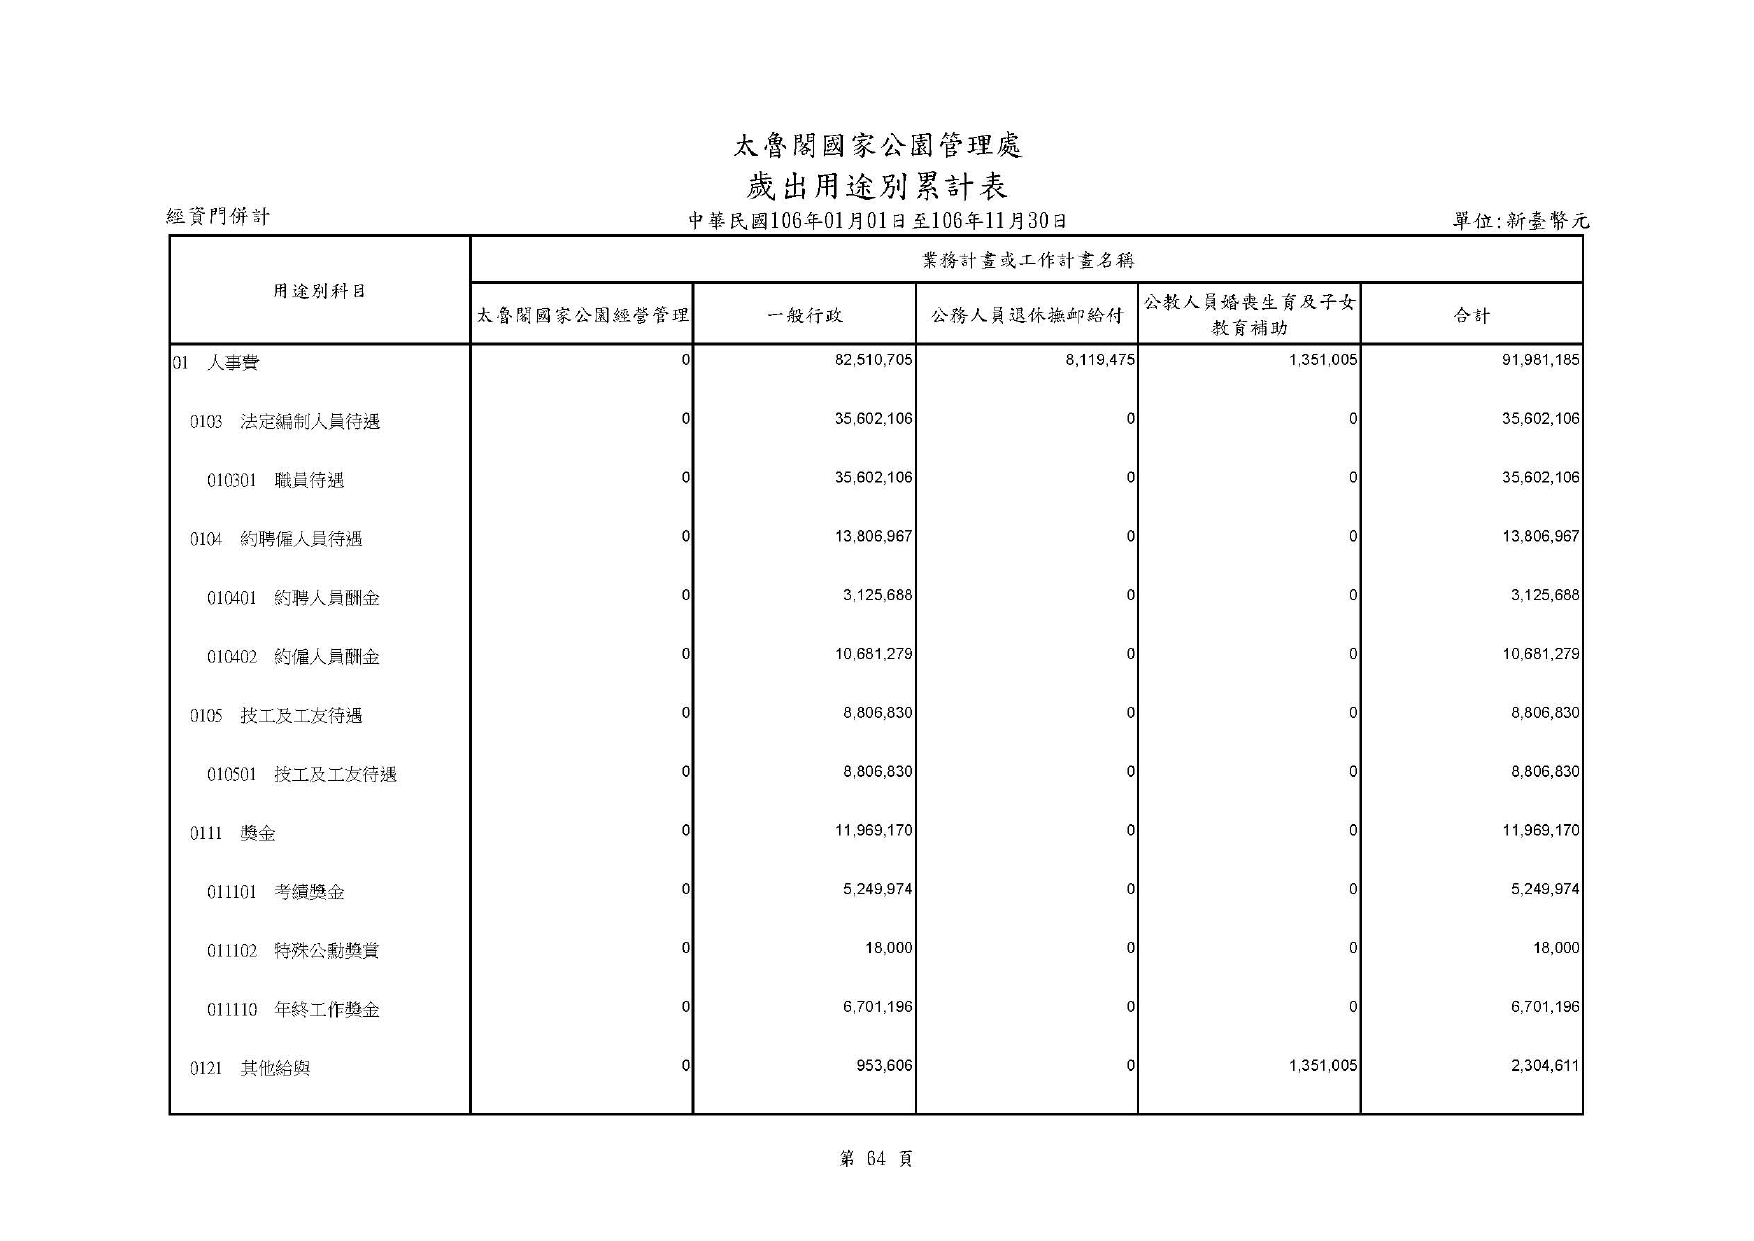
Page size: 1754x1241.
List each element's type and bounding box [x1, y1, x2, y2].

picture [59, 59, 1695, 1216]
